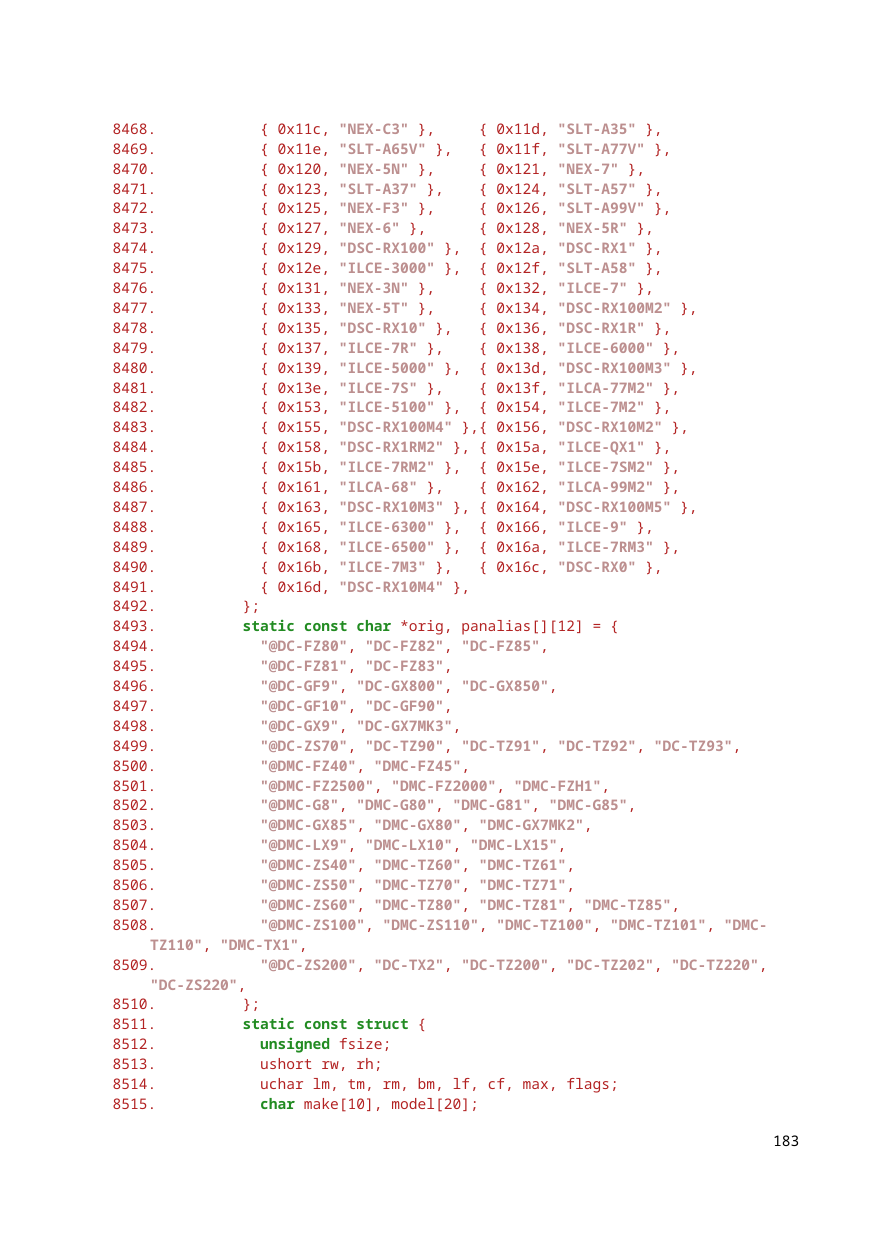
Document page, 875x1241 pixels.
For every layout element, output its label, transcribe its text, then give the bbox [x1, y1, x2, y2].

list "@DMC-ZS40", "DMC-TZ60", "DMC-TZ61", [112, 855, 799, 875]
list "@DC-GF9", "DC-GX800", "DC-GX850", [112, 676, 799, 696]
list { 0x13e, "ILCE-7S" }, { 0x13f, "ILCA-77M2" }, [112, 377, 799, 397]
list "@DC-GF10", "DC-GF90", [112, 696, 799, 716]
list { 0x12e, "ILCE-3000" }, { 0x12f, "SLT-A58" }, [112, 258, 799, 278]
list { 0x11c, "NEX-C3" }, { 0x11d, "SLT-A35" }, [112, 119, 799, 139]
list { 0x155, "DSC-RX100M4" },{ 0x156, "DSC-RX10M2" }, [112, 417, 799, 437]
list unsigned fsize; [112, 1034, 799, 1054]
list { 0x16d, "DSC-RX10M4" }, [112, 576, 799, 596]
list "@DC-FZ80", "DC-FZ82", "DC-FZ85", [112, 636, 799, 656]
list }; [112, 994, 799, 1014]
list { 0x165, "ILCE-6300" }, { 0x166, "ILCE-9" }, [112, 517, 799, 537]
list "@DMC-ZS100", "DMC-ZS110", "DMC-TZ100", "DMC-TZ101", "DMC-TZ110", "DMC-TX1", [112, 914, 799, 954]
list "@DC-ZS70", "DC-TZ90", "DC-TZ91", "DC-TZ92", "DC-TZ93", [112, 736, 799, 755]
list { 0x123, "SLT-A37" }, { 0x124, "SLT-A57" }, [112, 178, 799, 198]
list { 0x120, "NEX-5N" }, { 0x121, "NEX-7" }, [112, 158, 799, 178]
list char make[10], model[20]; [112, 1094, 799, 1113]
list { 0x163, "DSC-RX10M3" }, { 0x164, "DSC-RX100M5" }, [112, 497, 799, 517]
list { 0x137, "ILCE-7R" }, { 0x138, "ILCE-6000" }, [112, 338, 799, 357]
list "@DMC-FZ40", "DMC-FZ45", [112, 755, 799, 775]
list { 0x168, "ILCE-6500" }, { 0x16a, "ILCE-7RM3" }, [112, 537, 799, 556]
list static const struct { [112, 1014, 799, 1034]
list { 0x153, "ILCE-5100" }, { 0x154, "ILCE-7M2" }, [112, 397, 799, 417]
list "@DMC-ZS50", "DMC-TZ70", "DMC-TZ71", [112, 875, 799, 895]
list { 0x133, "NEX-5T" }, { 0x134, "DSC-RX100M2" }, [112, 298, 799, 318]
list { 0x158, "DSC-RX1RM2" }, { 0x15a, "ILCE-QX1" }, [112, 437, 799, 457]
list { 0x129, "DSC-RX100" }, { 0x12a, "DSC-RX1" }, [112, 238, 799, 258]
list { 0x127, "NEX-6" }, { 0x128, "NEX-5R" }, [112, 218, 799, 238]
list "@DC-GX9", "DC-GX7MK3", [112, 716, 799, 736]
list { 0x139, "ILCE-5000" }, { 0x13d, "DSC-RX100M3" }, [112, 357, 799, 377]
list { 0x16b, "ILCE-7M3" }, { 0x16c, "DSC-RX0" }, [112, 556, 799, 576]
list }; [112, 596, 799, 616]
list "@DMC-LX9", "DMC-LX10", "DMC-LX15", [112, 835, 799, 855]
list "@DC-FZ81", "DC-FZ83", [112, 656, 799, 676]
list { 0x15b, "ILCE-7RM2" }, { 0x15e, "ILCE-7SM2" }, [112, 457, 799, 477]
list "@DMC-G8", "DMC-G80", "DMC-G81", "DMC-G85", [112, 795, 799, 815]
list ushort rw, rh; [112, 1054, 799, 1074]
list { 0x131, "NEX-3N" }, { 0x132, "ILCE-7" }, [112, 278, 799, 298]
list "@DMC-FZ2500", "DMC-FZ2000", "DMC-FZH1", [112, 775, 799, 795]
list uchar lm, tm, rm, bm, lf, cf, max, flags; [112, 1074, 799, 1094]
list "@DC-ZS200", "DC-TX2", "DC-TZ200", "DC-TZ202", "DC-TZ220", "DC-ZS220", [112, 954, 799, 994]
list "@DMC-GX85", "DMC-GX80", "DMC-GX7MK2", [112, 815, 799, 835]
list { 0x11e, "SLT-A65V" }, { 0x11f, "SLT-A77V" }, [112, 139, 799, 158]
list static const char *orig, panalias[][12] = { [112, 616, 799, 636]
list { 0x135, "DSC-RX10" }, { 0x136, "DSC-RX1R" }, [112, 318, 799, 338]
list { 0x125, "NEX-F3" }, { 0x126, "SLT-A99V" }, [112, 198, 799, 218]
list { 0x161, "ILCA-68" }, { 0x162, "ILCA-99M2" }, [112, 477, 799, 497]
list "@DMC-ZS60", "DMC-TZ80", "DMC-TZ81", "DMC-TZ85", [112, 895, 799, 914]
